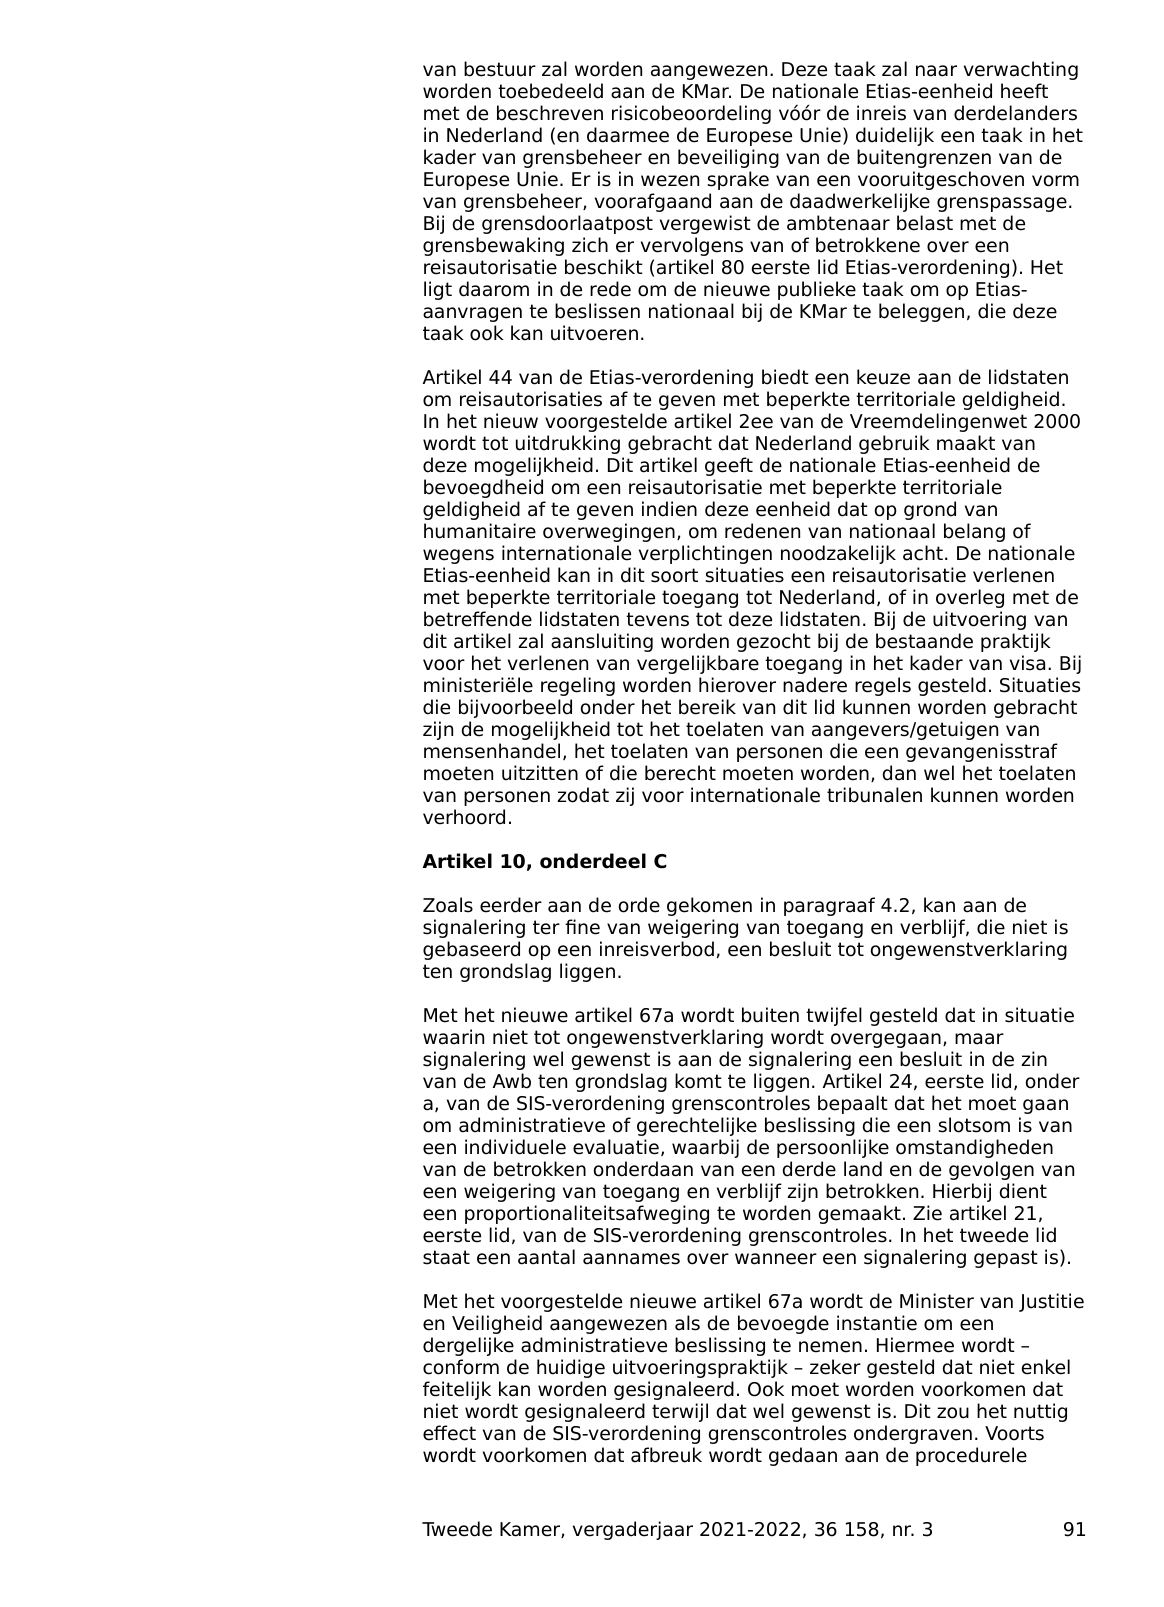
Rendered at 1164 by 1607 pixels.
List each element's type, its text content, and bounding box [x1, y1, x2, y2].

text Zoals eerder aan de orde gekomen in paragraaf 4.2, kan aan de signalering ter fine van weigering van toegang en verblijf, die niet is gebaseerd op een inreisverbod, een besluit tot ongewenstverklaring ten grondslag liggen. [422, 895, 1087, 983]
text Met het nieuwe artikel 67a wordt buiten twijfel gesteld dat in situatie waarin niet tot ongewenstverklaring wordt overgegaan, maar signalering wel gewenst is aan de signalering een besluit in de zin van de Awb ten grondslag komt te liggen. Artikel 24, eerste lid, onder a, van de SIS-verordening grenscontroles bepaalt dat het moet gaan om administratieve of gerechtelijke beslissing die een slotsom is van een individuele evaluatie, waarbij de persoonlijke omstandigheden van de betrokken onderdaan van een derde land en de gevolgen van een weigering van toegang en verblijf zijn betrokken. Hierbij dient een proportionaliteitsafweging te worden gemaakt. Zie artikel 21, eerste lid, van de SIS-verordening grenscontroles. In het tweede lid staat een aantal aannames over wanneer een signalering gepast is). [422, 1005, 1087, 1269]
subtitle Artikel 10, onderdeel C [422, 851, 1087, 873]
text Artikel 44 van de Etias-verordening biedt een keuze aan de lidstaten om reisautorisaties af te geven met beperkte territoriale geldigheid. In het nieuw voorgestelde artikel 2ee van de Vreemdelingenwet 2000 wordt tot uitdrukking gebracht dat Nederland gebruik maakt van deze mogelijkheid. Dit artikel geeft de nationale Etias-eenheid de bevoegdheid om een reisautorisatie met beperkte territoriale geldigheid af te geven indien deze eenheid dat op grond van humanitaire overwegingen, om redenen van nationaal belang of wegens internationale verplichtingen noodzakelijk acht. De nationale Etias-eenheid kan in dit soort situaties een reisautorisatie verlenen met beperkte territoriale toegang tot Nederland, of in overleg met de betreffende lidstaten tevens tot deze lidstaten. Bij de uitvoering van dit artikel zal aansluiting worden gezocht bij de bestaande praktijk voor het verlenen van vergelijkbare toegang in het kader van visa. Bij ministeriële regeling worden hierover nadere regels gesteld. Situaties die bijvoorbeeld onder het bereik van dit lid kunnen worden gebracht zijn de mogelijkheid tot het toelaten van aangevers/getuigen van mensenhandel, het toelaten van personen die een gevangenisstraf moeten uitzitten of die berecht moeten worden, dan wel het toelaten van personen zodat zij voor internationale tribunalen kunnen worden verhoord. [422, 367, 1087, 828]
text van bestuur zal worden aangewezen. Deze taak zal naar verwachting worden toebedeeld aan de KMar. De nationale Etias-eenheid heeft met de beschreven risicobeoordeling vóór de inreis van derdelanders in Nederland (en daarmee de Europese Unie) duidelijk een taak in het kader van grensbeheer en beveiliging van de buitengrenzen van de Europese Unie. Er is in wezen sprake van een vooruitgeschoven vorm van grensbeheer, voorafgaand aan de daadwerkelijke grenspassage. Bij de grensdoorlaatpost vergewist de ambtenaar belast met de grensbewaking zich er vervolgens van of betrokkene over een reisautorisatie beschikt (artikel 80 eerste lid Etias-verordening). Het ligt daarom in de rede om de nieuwe publieke taak om op Etias-aanvragen te beslissen nationaal bij de KMar te beleggen, die deze taak ook kan uitvoeren. [422, 59, 1087, 345]
text Met het voorgestelde nieuwe artikel 67a wordt de Minister van Justitie en Veiligheid aangewezen als de bevoegde instantie om een dergelijke administratieve beslissing te nemen. Hiermee wordt – conform de huidige uitvoeringspraktijk – zeker gesteld dat niet enkel feitelijk kan worden gesignaleerd. Ook moet worden voorkomen dat niet wordt gesignaleerd terwijl dat wel gewenst is. Dit zou het nuttig effect van de SIS-verordening grenscontroles ondergraven. Voorts wordt voorkomen dat afbreuk wordt gedaan aan de procedurele [422, 1291, 1087, 1467]
